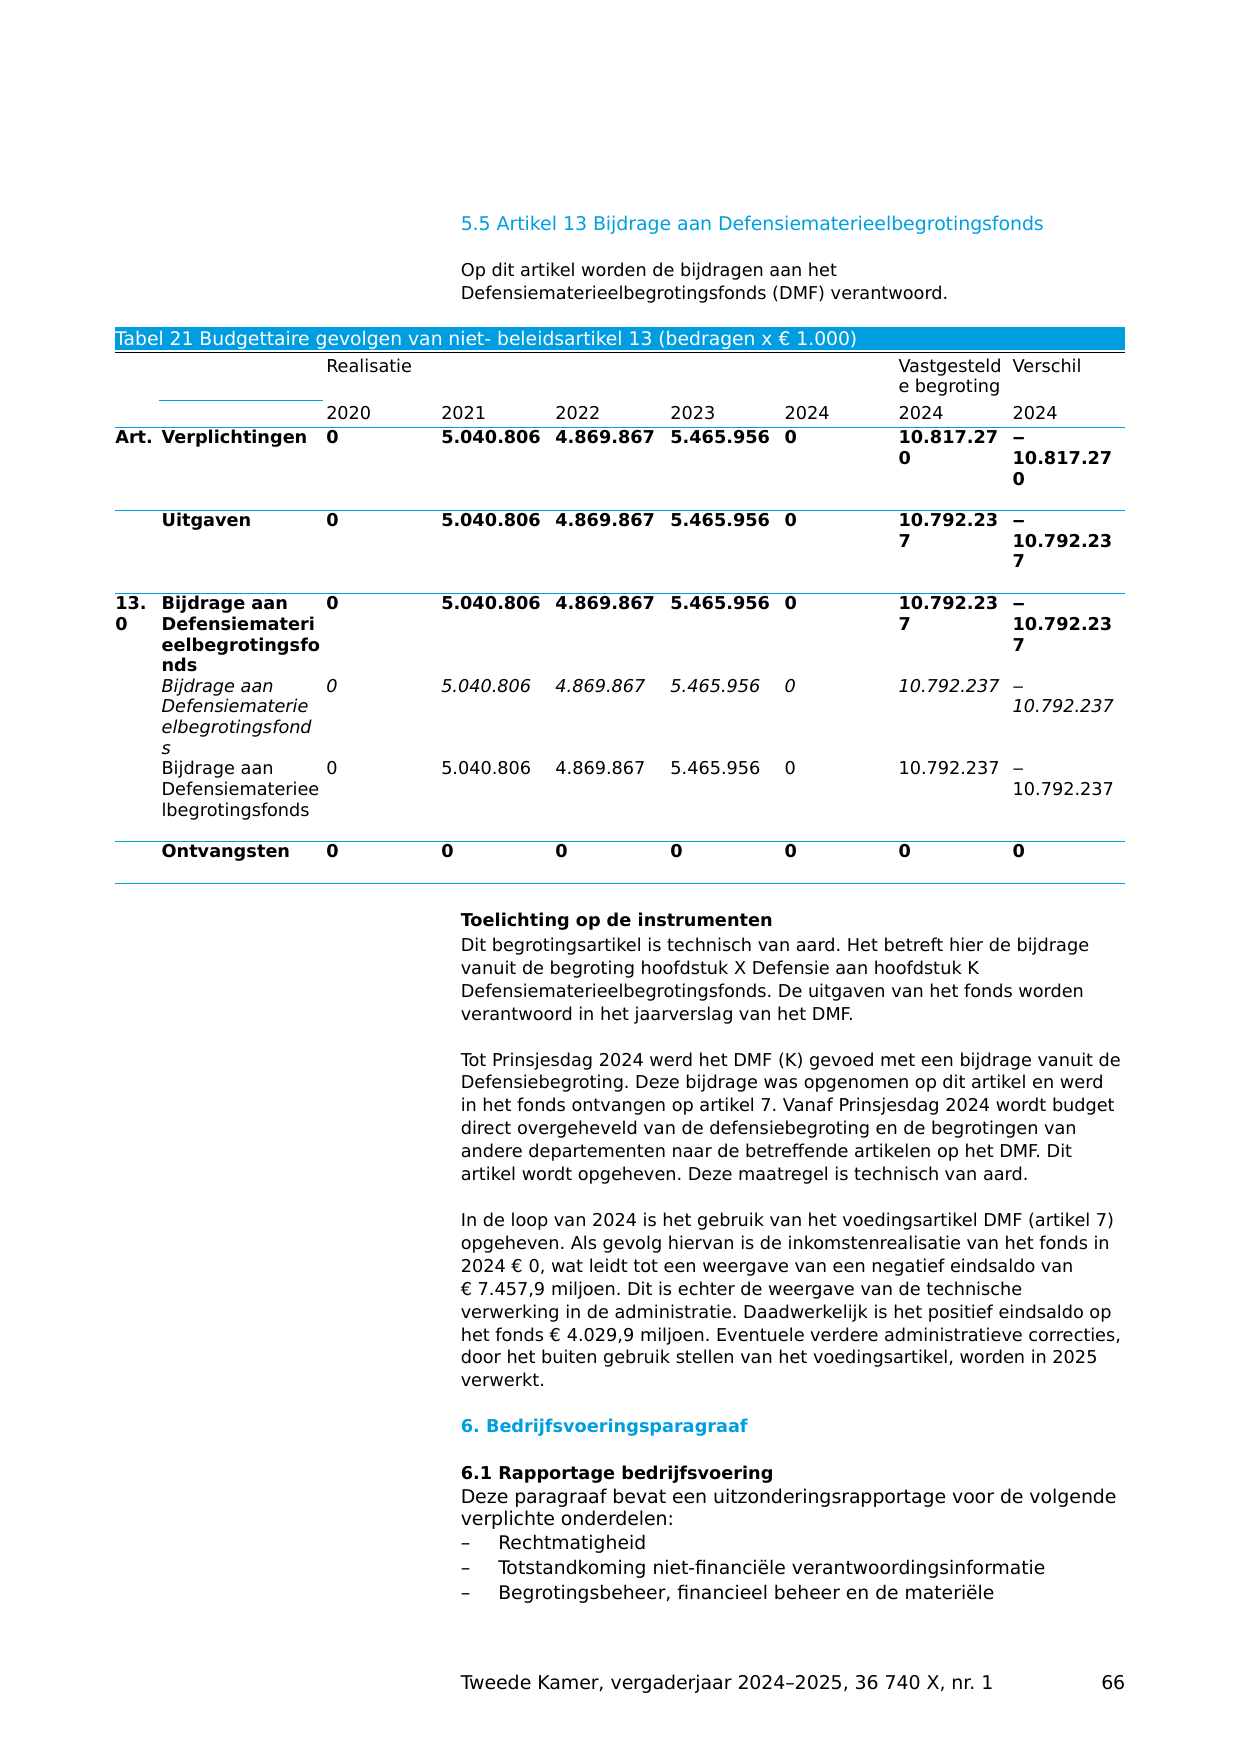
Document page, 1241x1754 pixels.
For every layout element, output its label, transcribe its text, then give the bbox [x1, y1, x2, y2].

table_cell [781, 572, 895, 593]
table_cell 0 [895, 842, 1009, 862]
table_cell [781, 820, 895, 841]
table_cell 10.792.237 [895, 676, 1009, 758]
table_cell [159, 572, 323, 593]
table_cell [781, 862, 895, 882]
table_cell [667, 572, 781, 593]
table_cell ‒ 10.792.237 [1010, 511, 1125, 572]
list Rechtmatigheid [461, 1530, 1125, 1555]
table_cell 0 [781, 594, 895, 676]
table_cell 5.465.956 [667, 511, 781, 572]
table_cell [115, 353, 158, 400]
table_cell [1010, 572, 1125, 593]
table_cell 0 [781, 676, 895, 758]
table_cell ‒ 10.817.270 [1010, 428, 1125, 489]
table_cell 10.817.270 [895, 428, 1009, 489]
table_cell 10.792.237 [895, 758, 1009, 820]
table_cell 5.465.956 [667, 428, 781, 489]
table_cell 0 [552, 842, 667, 862]
table_cell Ontvangsten [159, 842, 323, 862]
table_cell 0 [323, 594, 438, 676]
table_cell [552, 572, 667, 593]
table_cell [895, 820, 1009, 841]
table_cell [895, 572, 1009, 593]
table_cell 5.465.956 [667, 676, 781, 758]
table_cell ‒ 10.792.237 [1010, 676, 1125, 758]
table_cell Verplichtingen [159, 428, 323, 489]
table_cell [159, 820, 323, 841]
text Op dit artikel worden de bijdragen aan het Defensiematerieelbegrotingsfonds (DMF) verantwoord. [461, 258, 1125, 304]
table_cell 4.869.867 [552, 594, 667, 676]
table_cell 0 [438, 842, 552, 862]
table_cell 5.040.806 [438, 758, 552, 820]
table_cell 13.0 [115, 594, 158, 676]
table_cell [667, 862, 781, 882]
table_cell [552, 862, 667, 882]
table_cell [159, 862, 323, 882]
table_cell 0 [1010, 842, 1125, 862]
table_cell 5.465.956 [667, 758, 781, 820]
table_cell [1010, 820, 1125, 841]
table_cell [115, 572, 158, 593]
table_cell 4.869.867 [552, 676, 667, 758]
table_cell [159, 353, 323, 400]
table_cell [115, 676, 158, 758]
table_cell 5.465.956 [667, 594, 781, 676]
title 6. Bedrijfsvoeringsparagraaf [461, 1414, 1125, 1437]
text Dit begrotingsartikel is technisch van aard. Het betreft hier de bijdrage vanuit de begroting hoofdstuk X Defensie aan hoofdstuk K Defensiematerieelbegrotingsfonds. De uitgaven van het fonds worden verantwoord in het jaarverslag van het DMF. [461, 933, 1125, 1025]
table_cell 0 [781, 842, 895, 862]
table_cell ‒ 10.792.237 [1010, 758, 1125, 820]
text Toelichting op de instrumenten [461, 908, 1125, 931]
table_cell [1010, 489, 1125, 510]
table_cell 2023 [667, 400, 781, 427]
table_cell [115, 820, 158, 841]
table_cell [159, 401, 323, 427]
table_cell [438, 820, 552, 841]
table_cell [115, 489, 158, 510]
table_cell [323, 862, 438, 882]
table_cell 5.040.806 [438, 428, 552, 489]
list Begrotingsbeheer, financieel beheer en de materiële [461, 1580, 1125, 1605]
table_cell 0 [781, 511, 895, 572]
table_cell 0 [323, 758, 438, 820]
table_cell 2024 [1010, 400, 1125, 427]
table_cell [323, 572, 438, 593]
table_cell 10.792.237 [895, 511, 1009, 572]
table_cell [667, 489, 781, 510]
table_cell [895, 862, 1009, 882]
table_cell 2020 [323, 400, 438, 427]
table_cell [115, 758, 158, 820]
table_cell Verschil [1010, 353, 1125, 400]
table_cell Bijdrage aan Defensiematerieelbegrotingsfonds [159, 758, 323, 820]
table_cell Art. [115, 428, 158, 489]
text Tot Prinsjesdag 2024 werd het DMF (K) gevoed met een bĳdrage vanuit de Defensiebegroting. Deze bĳdrage was opgenomen op dit artikel en werd in het fonds ontvangen op artikel 7. Vanaf Prinsjesdag 2024 wordt budget direct overgeheveld van de defensiebegroting en de begrotingen van andere departementen naar de betreffende artikelen op het DMF. Dit artikel wordt opgeheven. Deze maatregel is technisch van aard. [461, 1048, 1125, 1185]
table_cell Uitgaven [159, 511, 323, 572]
table_cell [1010, 862, 1125, 882]
table_cell 0 [781, 428, 895, 489]
table_cell 5.040.806 [438, 676, 552, 758]
table_cell [115, 842, 158, 862]
table_cell [323, 820, 438, 841]
table_cell 0 [323, 511, 438, 572]
table_cell [552, 820, 667, 841]
table_cell [667, 820, 781, 841]
table_cell 2021 [438, 400, 552, 427]
table_cell Bijdrage aan Defensiematerieelbegrotingsfonds [159, 676, 323, 758]
table_cell 0 [323, 842, 438, 862]
table_cell [115, 862, 158, 882]
table_cell 4.869.867 [552, 428, 667, 489]
table_cell [781, 489, 895, 510]
table_cell Vastgestelde begroting [895, 353, 1009, 400]
table_cell 5.040.806 [438, 594, 552, 676]
table_cell [115, 400, 158, 427]
table_cell 2024 [895, 400, 1009, 427]
table_cell Realisatie [323, 353, 895, 400]
table_cell [438, 572, 552, 593]
table_cell 10.792.237 [895, 594, 1009, 676]
table_cell 2022 [552, 400, 667, 427]
table_cell 0 [781, 758, 895, 820]
table_cell 4.869.867 [552, 758, 667, 820]
list Totstandkoming niet-financiële verantwoordingsinformatie [461, 1555, 1125, 1580]
table_cell ‒ 10.792.237 [1010, 594, 1125, 676]
table_cell 5.040.806 [438, 511, 552, 572]
table_cell [438, 862, 552, 882]
table_cell [323, 489, 438, 510]
table_cell [552, 489, 667, 510]
title 5.5 Artikel 13 Bijdrage aan Defensiematerieelbegrotingsfonds [461, 213, 1125, 235]
table_cell 0 [323, 676, 438, 758]
text 6.1 Rapportage bedrĳfsvoering [461, 1461, 1125, 1484]
table_cell [895, 489, 1009, 510]
table_cell Bijdrage aan Defensiematerieelbegrotingsfonds [159, 594, 323, 676]
table_cell 4.869.867 [552, 511, 667, 572]
text Deze paragraaf bevat een uitzonderingsrapportage voor de volgende verplichte onderdelen: [461, 1486, 1125, 1530]
table_cell 2024 [781, 400, 895, 427]
table_cell 0 [323, 428, 438, 489]
table_cell 0 [667, 842, 781, 862]
table_cell [438, 489, 552, 510]
table_cell [159, 489, 323, 510]
text In de loop van 2024 is het gebruik van het voedingsartikel DMF (artikel 7) opgeheven. Als gevolg hiervan is de inkomstenrealisatie van het fonds in 2024 € 0, wat leidt tot een weergave van een negatief eindsaldo van € 7.457,9 miljoen. Dit is echter de weergave van de technische verwerking in de administratie. Daadwerkelijk is het positief eindsaldo op het fonds € 4.029,9 miljoen. Eventuele verdere administratieve correcties, door het buiten gebruik stellen van het voedingsartikel, worden in 2025 verwerkt. [461, 1208, 1125, 1391]
table_cell [115, 511, 158, 572]
